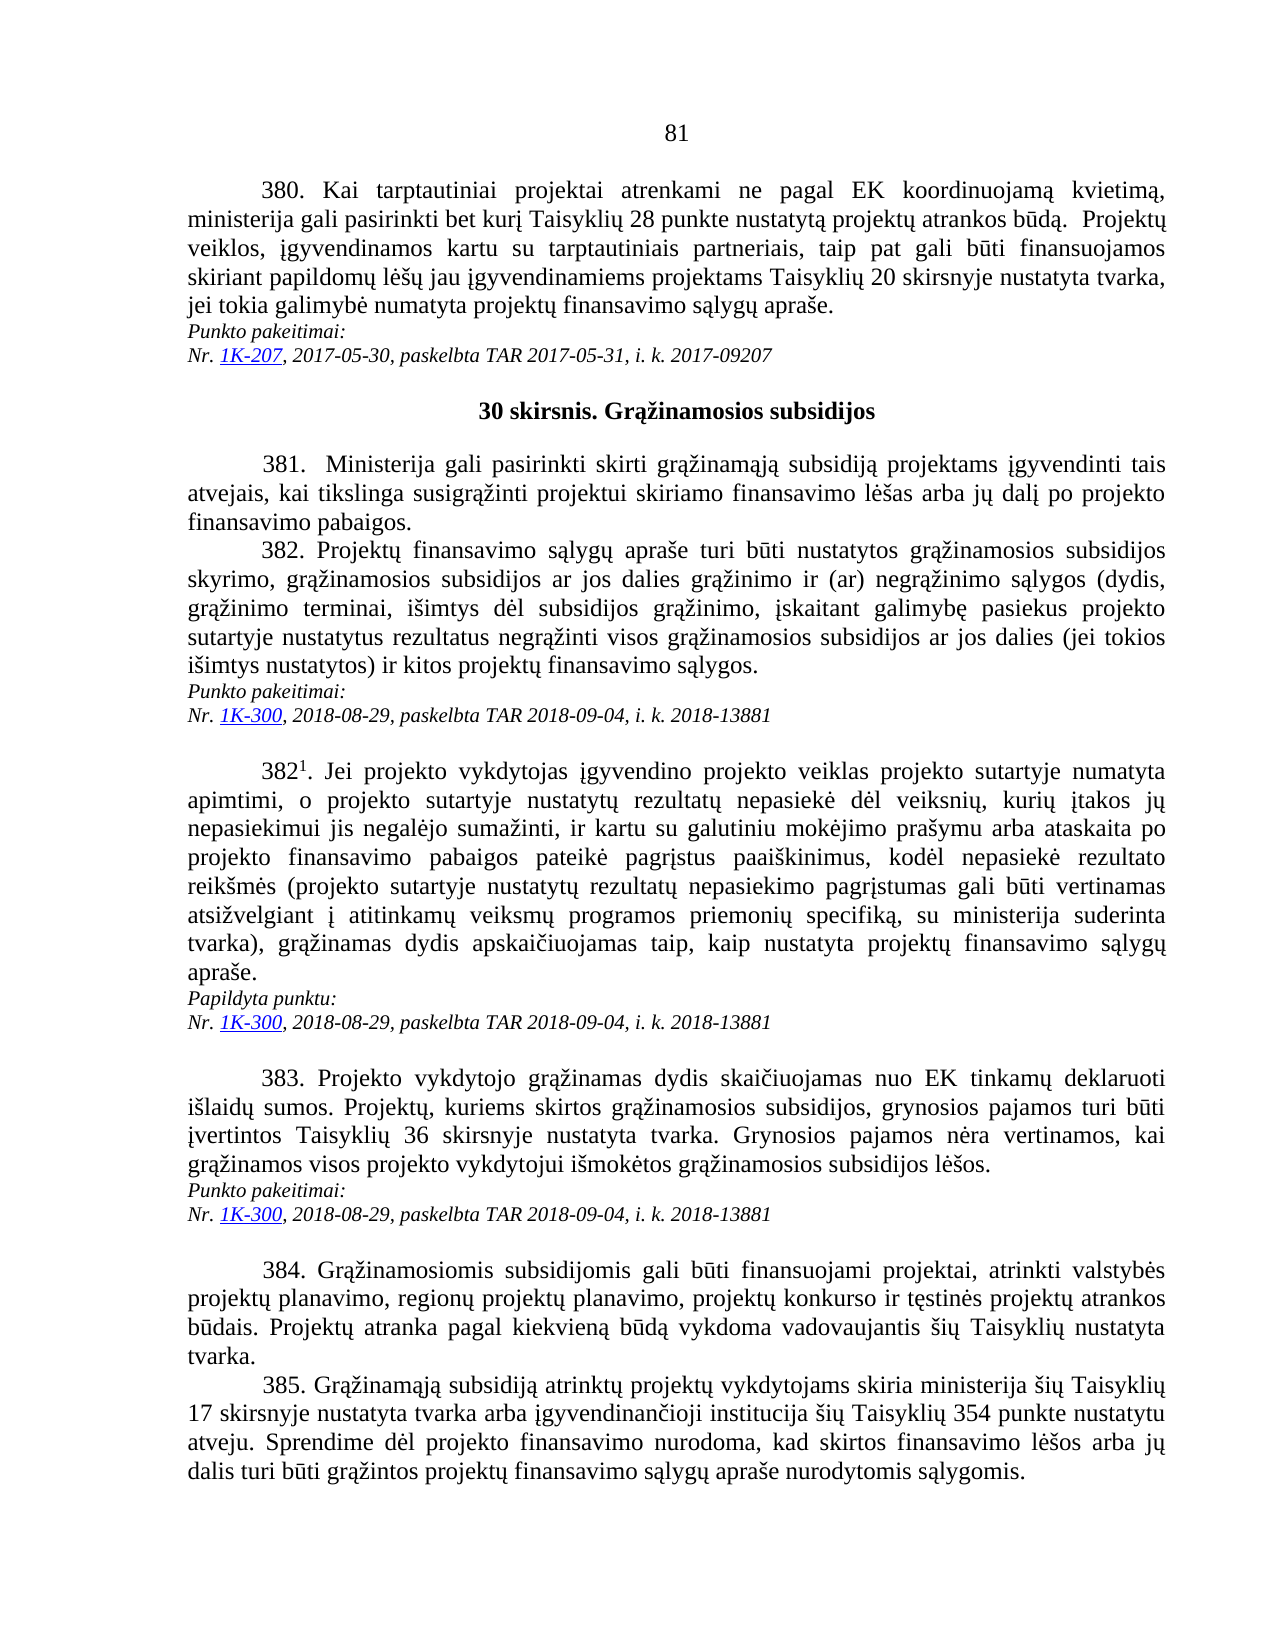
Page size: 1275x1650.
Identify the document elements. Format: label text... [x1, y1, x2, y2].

text Nr. 1K-300, 2018-08-29, paskelbta TAR 2018-09-04, i. k. 2018-13881 [187, 1010, 1167, 1034]
text Nr. 1K-207, 2017-05-30, paskelbta TAR 2017-05-31, i. k. 2017-09207 [187, 343, 1167, 367]
text Punkto pakeitimai: [187, 1178, 1167, 1202]
text 381. Ministerija gali pasirinkti skirti grąžinamąją subsidiją projektams įgyvendinti tais atvejais, kai tikslinga susigrąžinti projektui skiriamo finansavimo lėšas arba jų dalį po projekto finansavimo pabaigos. [187, 449, 1167, 535]
text 384. Grąžinamosiomis subsidijomis gali būti finansuojami projektai, atrinkti valstybės projektų planavimo, regionų projektų planavimo, projektų konkurso ir tęstinės projektų atrankos būdais. Projektų atranka pagal kiekvieną būdą vykdoma vadovaujantis šių Taisyklių nustatyta tvarka. [187, 1255, 1167, 1370]
subtitle 30 skirsnis. Grąžinamosios subsidijos [246, 396, 1107, 425]
text Punkto pakeitimai: [187, 319, 1167, 343]
text 382. Projektų finansavimo sąlygų apraše turi būti nustatytos grąžinamosios subsidijos skyrimo, grąžinamosios subsidijos ar jos dalies grąžinimo ir (ar) negrąžinimo sąlygos (dydis, grąžinimo terminai, išimtys dėl subsidijos grąžinimo, įskaitant galimybę pasiekus projekto sutartyje nustatytus rezultatus negrąžinti visos grąžinamosios subsidijos ar jos dalies (jei tokios išimtys nustatytos) ir kitos projektų finansavimo sąlygos. [187, 535, 1167, 679]
text 3821. Jei projekto vykdytojas įgyvendino projekto veiklas projekto sutartyje numatyta apimtimi, o projekto sutartyje nustatytų rezultatų nepasiekė dėl veiksnių, kurių įtakos jų nepasiekimui jis negalėjo sumažinti, ir kartu su galutiniu mokėjimo prašymu arba ataskaita po projekto finansavimo pabaigos pateikė pagrįstus paaiškinimus, kodėl nepasiekė rezultato reikšmės (projekto sutartyje nustatytų rezultatų nepasiekimo pagrįstumas gali būti vertinamas atsižvelgiant į atitinkamų veiksmų programos priemonių specifiką, su ministerija suderinta tvarka), grąžinamas dydis apskaičiuojamas taip, kaip nustatyta projektų finansavimo sąlygų apraše. [187, 756, 1167, 986]
text Nr. 1K-300, 2018-08-29, paskelbta TAR 2018-09-04, i. k. 2018-13881 [187, 1202, 1167, 1226]
text Nr. 1K-300, 2018-08-29, paskelbta TAR 2018-09-04, i. k. 2018-13881 [187, 703, 1167, 727]
text 385. Grąžinamąją subsidiją atrinktų projektų vykdytojams skiria ministerija šių Taisyklių 17 skirsnyje nustatyta tvarka arba įgyvendinančioji institucija šių Taisyklių 354 punkte nustatytu atveju. Sprendime dėl projekto finansavimo nurodoma, kad skirtos finansavimo lėšos arba jų dalis turi būti grąžintos projektų finansavimo sąlygų apraše nurodytomis sąlygomis. [187, 1370, 1167, 1485]
text Papildyta punktu: [187, 986, 1167, 1010]
text Punkto pakeitimai: [187, 679, 1167, 703]
text 383. Projekto vykdytojo grąžinamas dydis skaičiuojamas nuo EK tinkamų deklaruoti išlaidų sumos. Projektų, kuriems skirtos grąžinamosios subsidijos, grynosios pajamos turi būti įvertintos Taisyklių 36 skirsnyje nustatyta tvarka. Grynosios pajamos nėra vertinamos, kai grąžinamos visos projekto vykdytojui išmokėtos grąžinamosios subsidijos lėšos. [187, 1063, 1167, 1178]
text 380. Kai tarptautiniai projektai atrenkami ne pagal EK koordinuojamą kvietimą, ministerija gali pasirinkti bet kurį Taisyklių 28 punkte nustatytą projektų atrankos būdą. Projektų veiklos, įgyvendinamos kartu su tarptautiniais partneriais, taip pat gali būti finansuojamos skiriant papildomų lėšų jau įgyvendinamiems projektams Taisyklių 20 skirsnyje nustatyta tvarka, jei tokia galimybė numatyta projektų finansavimo sąlygų apraše. [187, 176, 1167, 319]
